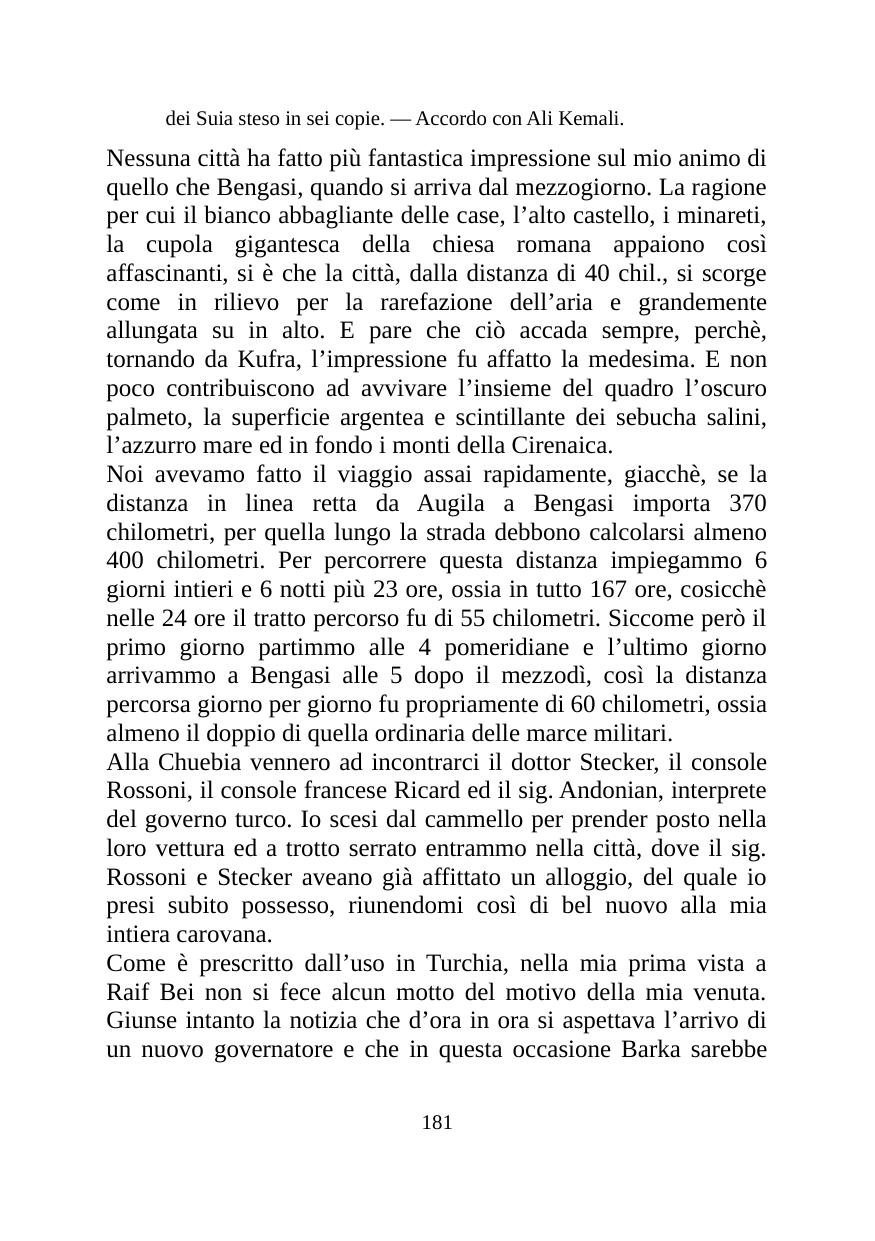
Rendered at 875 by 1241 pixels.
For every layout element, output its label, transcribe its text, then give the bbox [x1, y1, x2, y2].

text dei Suia steso in sei copie. — Accordo con Ali Kemali. [106, 106, 768, 130]
text Come è prescritto dall’uso in Turchia, nella mia prima vista a Raif Bei non si fece alcun motto del motivo della mia venuta. Giunse intanto la notizia che d’ora in ora si aspettava l’arrivo di un nuovo governatore e che in questa occasione Barka sarebbe [106, 948, 768, 1063]
text Nessuna città ha fatto più fantastica impressione sul mio animo di quello che Bengasi, quando si arriva dal mezzogiorno. La ragione per cui il bianco abbagliante delle case, l’alto castello, i minareti, la cupola gigantesca della chiesa romana appaiono così affascinanti, si è che la città, dalla distanza di 40 chil., si scorge come in rilievo per la rarefazione dell’aria e grandemente allungata su in alto. E pare che ciò accada sempre, perchè, tornando da Kufra, l’impressione fu affatto la medesima. E non poco contribuiscono ad avvivare l’insieme del quadro l’oscuro palmeto, la superficie argentea e scintillante dei sebucha salini, l’azzurro mare ed in fondo i monti della Cirenaica. [106, 143, 768, 459]
text Alla Chuebia vennero ad incontrarci il dottor Stecker, il console Rossoni, il console francese Ricard ed il sig. Andonian, interprete del governo turco. Io scesi dal cammello per prender posto nella loro vettura ed a trotto serrato entrammo nella città, dove il sig. Rossoni e Stecker aveano già affittato un alloggio, del quale io presi subito possesso, riunendomi così di bel nuovo alla mia intiera carovana. [106, 747, 768, 948]
text Noi avevamo fatto il viaggio assai rapidamente, giacchè, se la distanza in linea retta da Augila a Bengasi importa 370 chilometri, per quella lungo la strada debbono calcolarsi almeno 400 chilometri. Per percorrere questa distanza impiegammo 6 giorni intieri e 6 notti più 23 ore, ossia in tutto 167 ore, cosicchè nelle 24 ore il tratto percorso fu di 55 chilometri. Siccome però il primo giorno partimmo alle 4 pomeridiane e l’ultimo giorno arrivammo a Bengasi alle 5 dopo il mezzodì, così la distanza percorsa giorno per giorno fu propriamente di 60 chilometri, ossia almeno il doppio di quella ordinaria delle marce militari. [106, 459, 768, 747]
